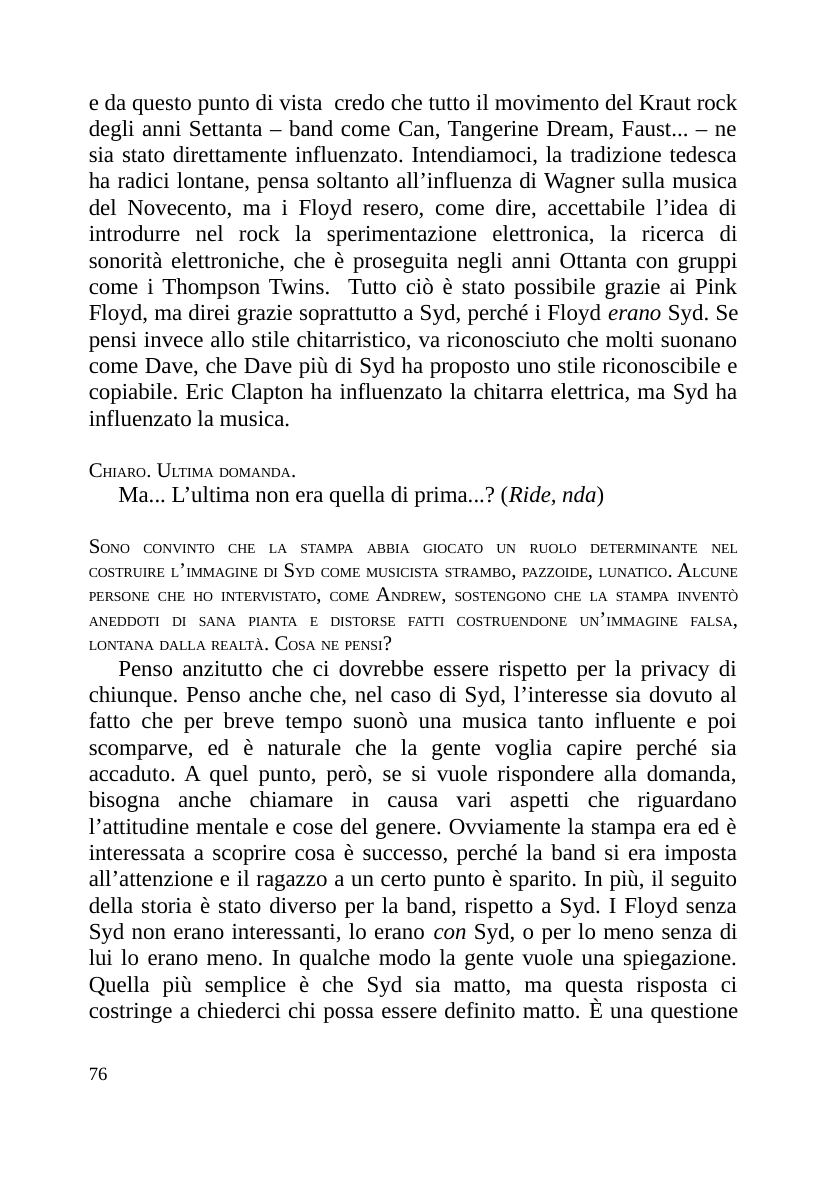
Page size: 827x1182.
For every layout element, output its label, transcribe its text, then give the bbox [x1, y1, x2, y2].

text Chiaro. Ultima domanda. [88, 457, 738, 482]
text Sono convinto che la stampa abbia giocato un ruolo determinante nel costruire l’immagine di Syd come musicista strambo, pazzoide, lunatico. Alcune persone che ho intervistato, come Andrew, sostengono che la stampa inventò aneddoti di sana pianta e distorse fatti costruendone un’immagine falsa, lontana dalla realtà. Cosa ne pensi? [88, 534, 738, 654]
text Ma... L’ultima non era quella di prima...? (Ride, nda) [88, 482, 738, 508]
text Penso anzitutto che ci dovrebbe essere rispetto per la privacy di chiunque. Penso anche che, nel caso di Syd, l’interesse sia dovuto al fatto che per breve tempo suonò una musica tanto influente e poi scomparve, ed è naturale che la gente voglia capire perché sia accaduto. A quel punto, però, se si vuole rispondere alla domanda, bisogna anche chiamare in causa vari aspetti che riguardano l’attitudine mentale e cose del genere. Ovviamente la stampa era ed è interessata a scoprire cosa è successo, perché la band si era imposta all’attenzione e il ragazzo a un certo punto è sparito. In più, il seguito della storia è stato diverso per la band, rispetto a Syd. I Floyd senza Syd non erano interessanti, lo erano con Syd, o per lo meno senza di lui lo erano meno. In qualche modo la gente vuole una spiegazione. Quella più semplice è che Syd sia matto, ma questa risposta ci costringe a chiederci chi possa essere definito matto. è una questione [88, 654, 738, 1023]
text e da questo punto di vista credo che tutto il movimento del Kraut rock degli anni Settanta – band come Can, Tangerine Dream, Faust... – ne sia stato direttamente influenzato. Intendiamoci, la tradizione tedesca ha radici lontane, pensa soltanto all’influenza di Wagner sulla musica del Novecento, ma i Floyd resero, come dire, accettabile l’idea di introdurre nel rock la sperimentazione elettronica, la ricerca di sonorità elettroniche, che è proseguita negli anni Ottanta con gruppi come i Thompson Twins. Tutto ciò è stato possibile grazie ai Pink Floyd, ma direi grazie soprattutto a Syd, perché i Floyd erano Syd. Se pensi invece allo stile chitarristico, va riconosciuto che molti suonano come Dave, che Dave più di Syd ha proposto uno stile riconoscibile e copiabile. Eric Clapton ha influenzato la chitarra elettrica, ma Syd ha influenzato la musica. [88, 88, 738, 431]
